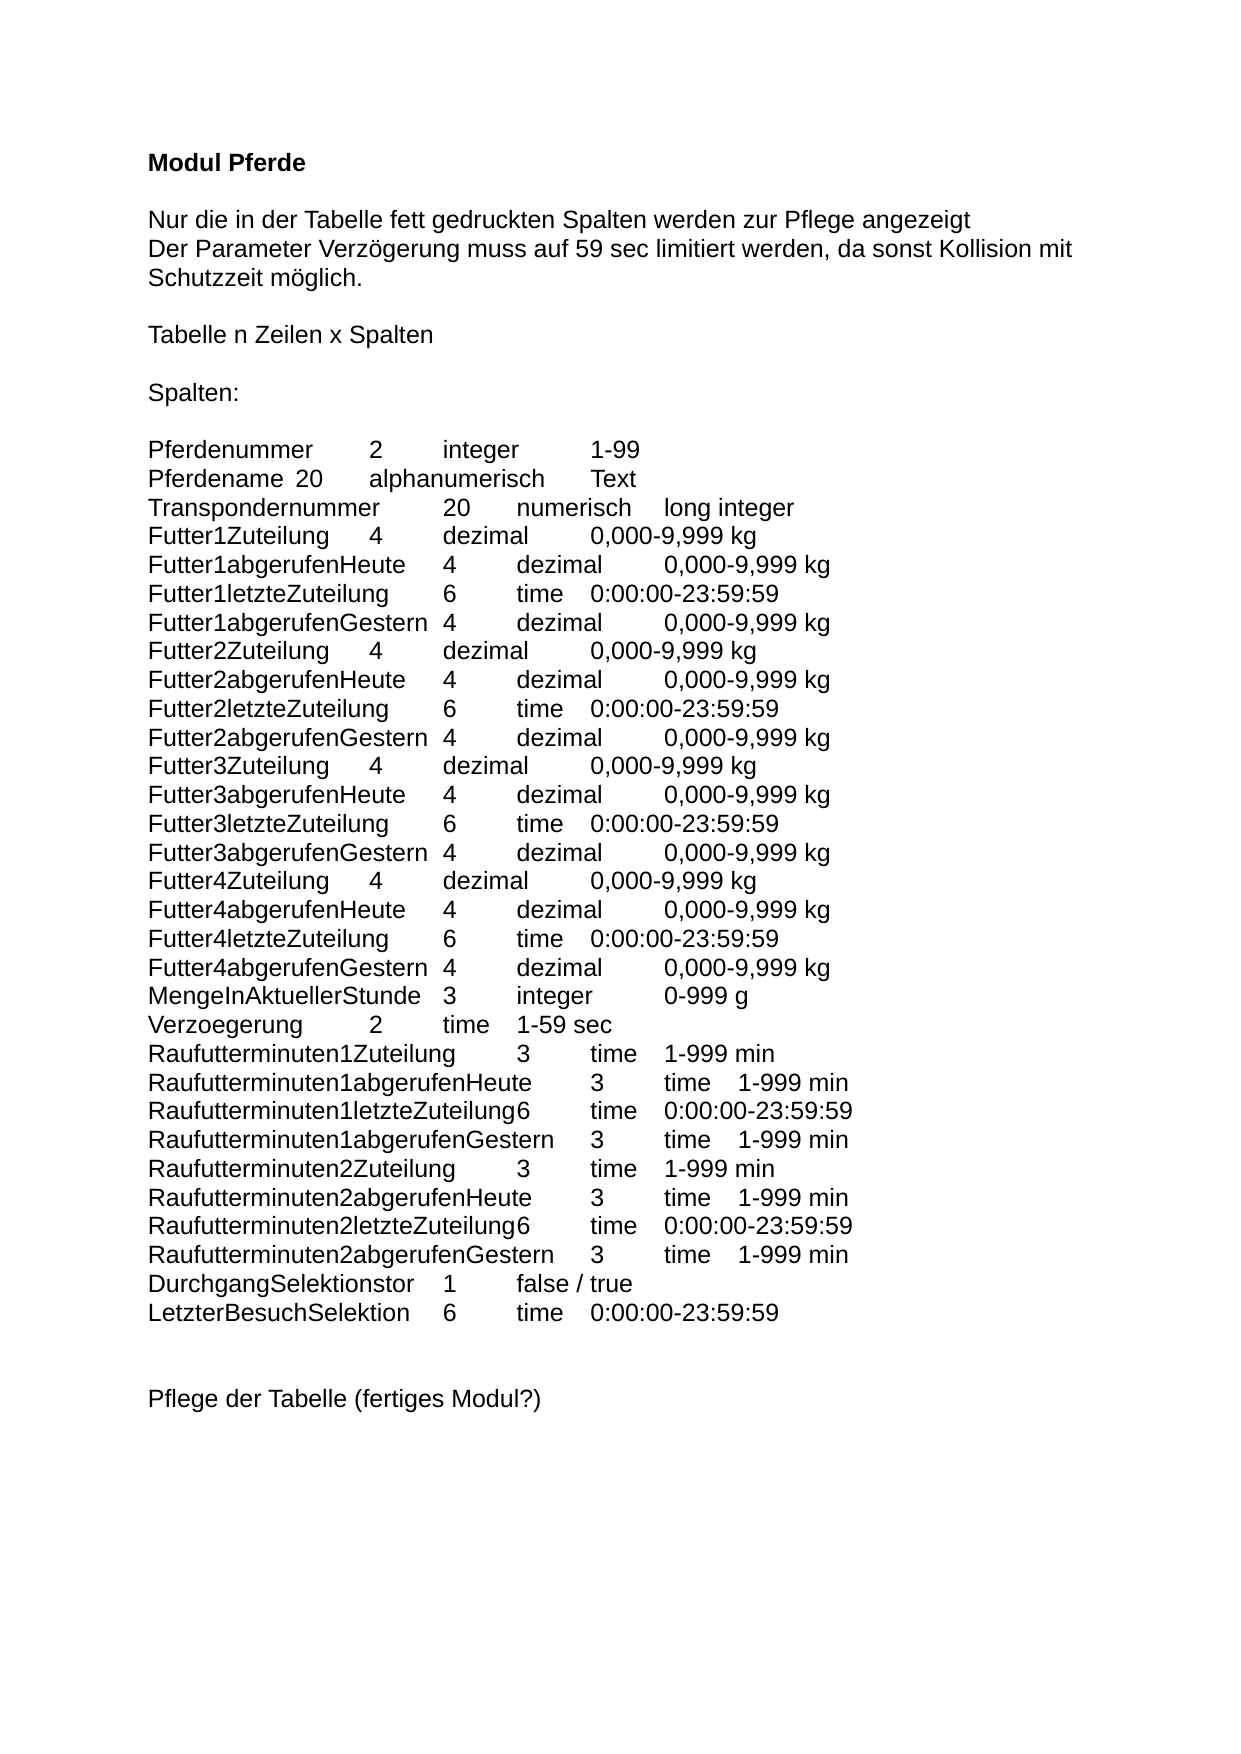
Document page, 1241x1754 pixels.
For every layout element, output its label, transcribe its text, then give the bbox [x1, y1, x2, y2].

text Futter1abgerufenGestern 4 dezimal 0,000-9,999 kg [148, 608, 1093, 636]
text Futter4abgerufenHeute 4 dezimal 0,000-9,999 kg [148, 895, 1093, 924]
text Raufutterminuten1abgerufenHeute 3 time 1-999 min [148, 1068, 1093, 1096]
text Futter4abgerufenGestern 4 dezimal 0,000-9,999 kg [148, 953, 1093, 981]
text Futter3Zuteilung 4 dezimal 0,000-9,999 kg [148, 751, 1093, 780]
text Tabelle n Zeilen x Spalten [148, 320, 1093, 349]
text Raufutterminuten1abgerufenGestern 3 time 1-999 min [148, 1125, 1093, 1154]
text Verzoegerung 2 time 1-59 sec [148, 1010, 1093, 1039]
text Spalten: [148, 378, 1093, 406]
text Futter2abgerufenHeute 4 dezimal 0,000-9,999 kg [148, 665, 1093, 694]
text Raufutterminuten2letzteZuteilung 6 time 0:00:00-23:59:59 [148, 1211, 1093, 1240]
text Raufutterminuten1Zuteilung 3 time 1-999 min [148, 1039, 1093, 1068]
text LetzterBesuchSelektion 6 time 0:00:00-23:59:59 [148, 1298, 1093, 1326]
text Futter1Zuteilung 4 dezimal 0,000-9,999 kg [148, 521, 1093, 550]
text Nur die in der Tabelle fett gedruckten Spalten werden zur Pflege angezeigt [148, 205, 1093, 234]
text Futter1abgerufenHeute 4 dezimal 0,000-9,999 kg [148, 550, 1093, 579]
text Futter2letzteZuteilung 6 time 0:00:00-23:59:59 [148, 694, 1093, 723]
text Pferdenummer 2 integer 1-99 [148, 435, 1093, 464]
text MengeInAktuellerStunde 3 integer 0-999 g [148, 981, 1093, 1010]
text Futter4Zuteilung 4 dezimal 0,000-9,999 kg [148, 866, 1093, 895]
text Modul Pferde [148, 148, 1093, 176]
text Futter2abgerufenGestern 4 dezimal 0,000-9,999 kg [148, 723, 1093, 751]
text Transpondernummer 20 numerisch long integer [148, 493, 1093, 521]
text Futter3abgerufenHeute 4 dezimal 0,000-9,999 kg [148, 780, 1093, 809]
text Futter4letzteZuteilung 6 time 0:00:00-23:59:59 [148, 924, 1093, 953]
text Futter3letzteZuteilung 6 time 0:00:00-23:59:59 [148, 809, 1093, 838]
text Raufutterminuten1letzteZuteilung 6 time 0:00:00-23:59:59 [148, 1096, 1093, 1125]
text Futter2Zuteilung 4 dezimal 0,000-9,999 kg [148, 636, 1093, 665]
text Futter3abgerufenGestern 4 dezimal 0,000-9,999 kg [148, 838, 1093, 866]
text DurchgangSelektionstor 1 false / true [148, 1269, 1093, 1298]
text Raufutterminuten2abgerufenHeute 3 time 1-999 min [148, 1183, 1093, 1211]
text Der Parameter Verzögerung muss auf 59 sec limitiert werden, da sonst Kollision mit Schutzzeit möglich. [148, 234, 1093, 291]
text Raufutterminuten2abgerufenGestern 3 time 1-999 min [148, 1240, 1093, 1269]
text Futter1letzteZuteilung 6 time 0:00:00-23:59:59 [148, 579, 1093, 608]
text Raufutterminuten2Zuteilung 3 time 1-999 min [148, 1154, 1093, 1183]
text Pferdename 20 alphanumerisch Text [148, 464, 1093, 493]
text Pflege der Tabelle (fertiges Modul?) [148, 1384, 1093, 1413]
